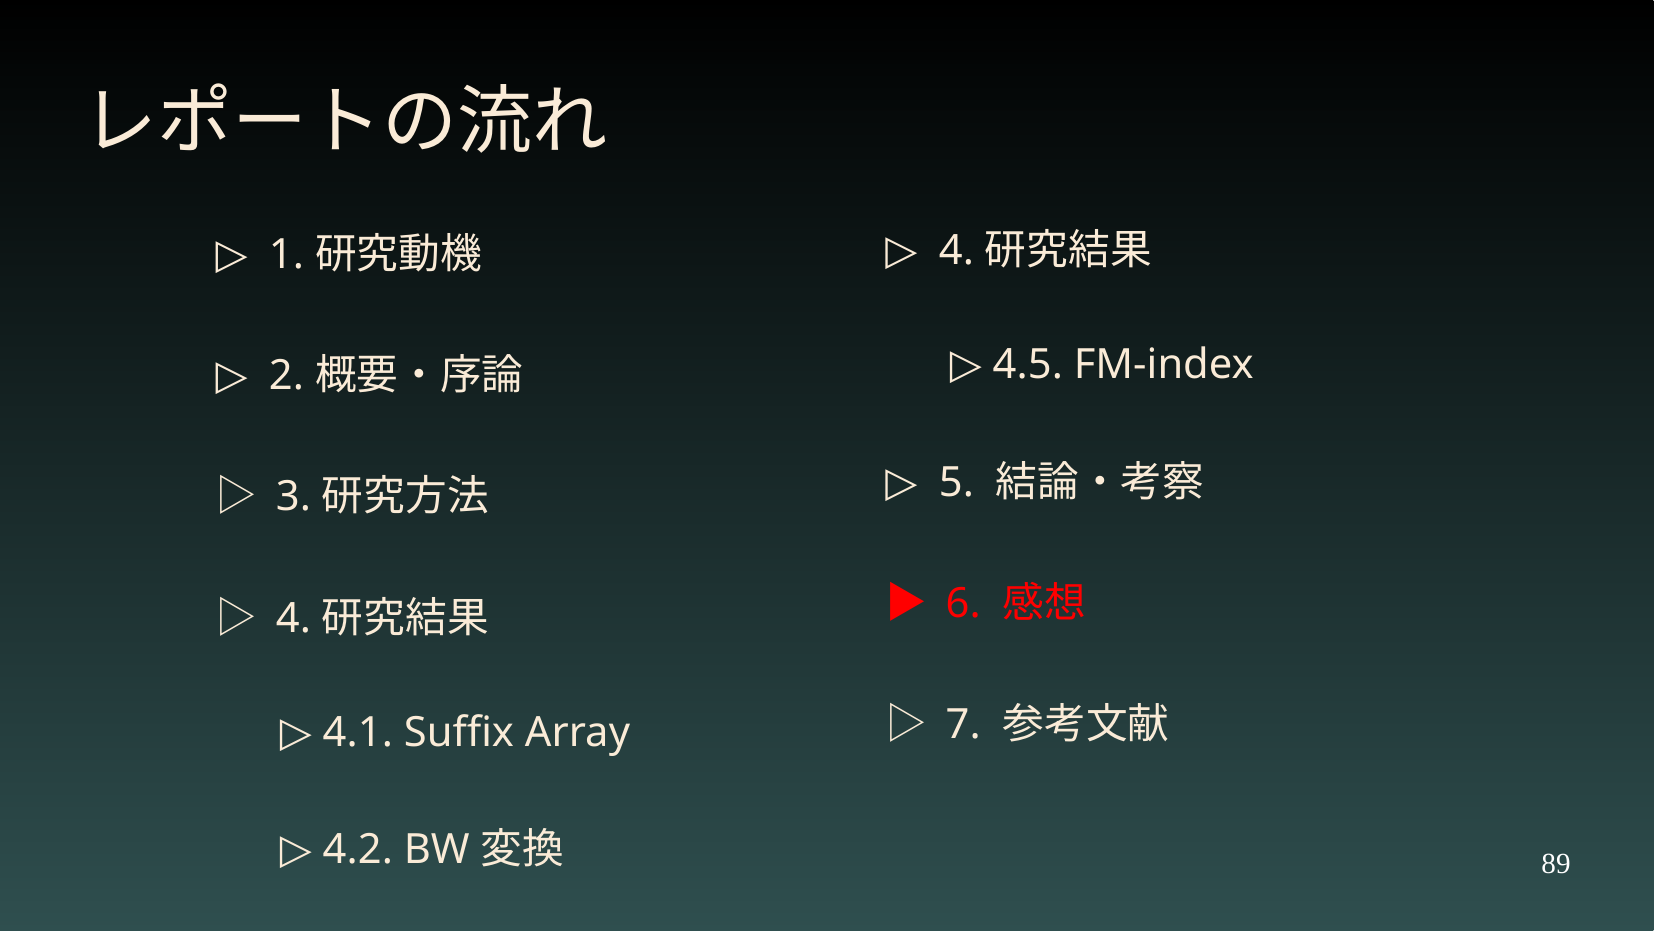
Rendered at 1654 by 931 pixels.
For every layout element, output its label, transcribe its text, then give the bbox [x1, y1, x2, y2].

title レポートの流れ [82, 37, 709, 193]
text_box ▷ 1. 研究動機 ▷ 2. 概要・序論 ▷ 3. 研究方法 ▷ 4. 研究結果 ▷ 4.1. Suffix Array ▷ 4.2. BW 変換 ▷ 4.3. Bit Vector ▷ 4.4. Wavelet Matrix [200, 212, 804, 896]
text_box ▷ 4. 研究結果 ▷ 4.5. FM-index ▷ 5. 結論・考察 ▶ 6. 感想 ▷ 7. 参考文献 [870, 208, 1474, 892]
